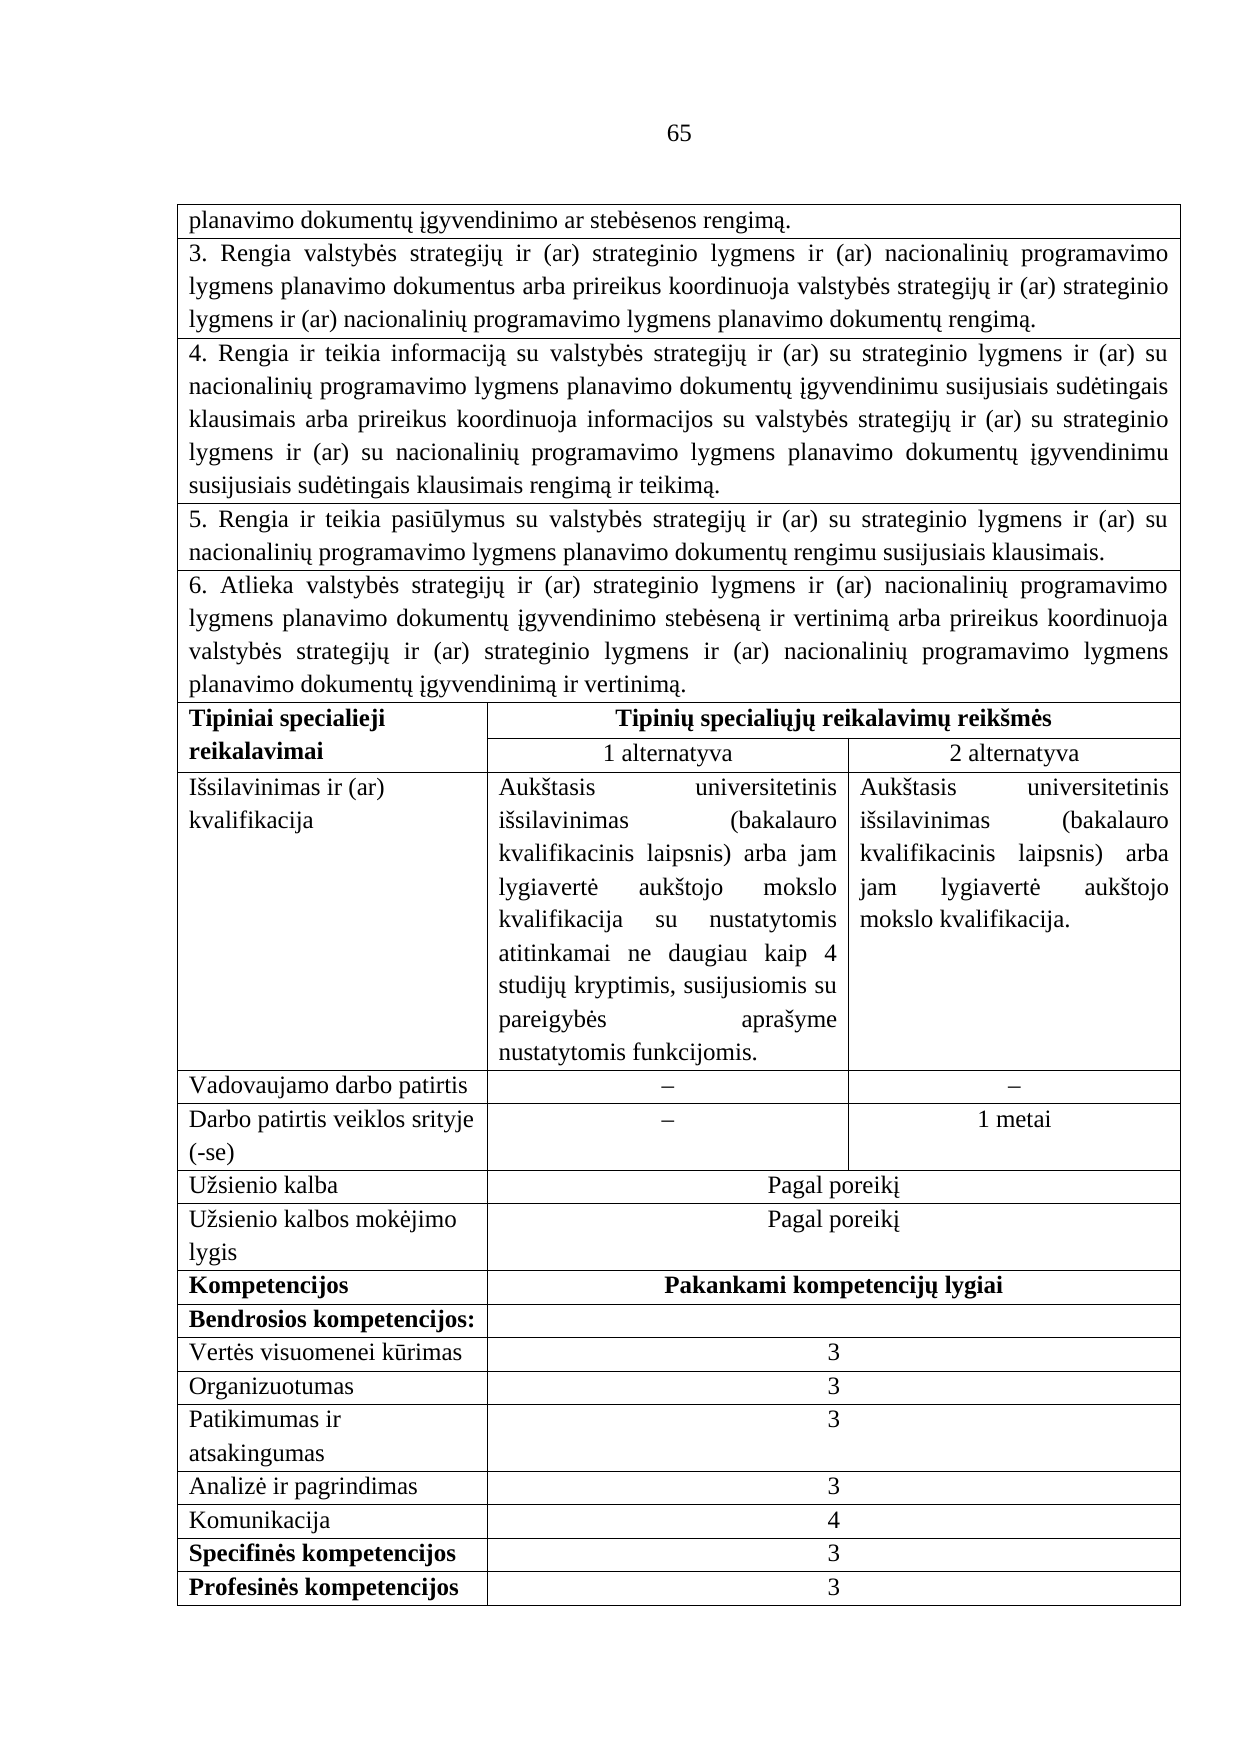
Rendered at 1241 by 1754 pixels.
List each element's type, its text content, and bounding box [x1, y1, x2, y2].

table_cell Patikimumas ir atsakingumas [178, 1405, 487, 1471]
table_cell Bendrosios kompetencijos: [178, 1305, 487, 1337]
table_cell Tipinių specialiųjų reikalavimų reikšmės [488, 703, 1180, 737]
table_cell – [488, 1104, 848, 1170]
table_cell 3. Rengia valstybės strategijų ir (ar) strateginio lygmens ir (ar) nacionalinių programavimo lygmens planavimo dokumentus arba prireikus koordinuoja valstybės strategijų ir (ar) strateginio lygmens ir (ar) nacionalinių programavimo lygmens planavimo dokumentų rengimą. [178, 239, 1180, 337]
table_cell 1 alternatyva [488, 739, 848, 772]
table_cell Išsilavinimas ir (ar) kvalifikacija [178, 773, 487, 1070]
table_cell 3 [488, 1472, 1180, 1504]
table_cell – [849, 1071, 1180, 1103]
table_cell 3 [488, 1405, 1180, 1471]
table_cell Specifinės kompetencijos [178, 1539, 487, 1571]
table_cell 6. Atlieka valstybės strategijų ir (ar) strateginio lygmens ir (ar) nacionalinių programavimo lygmens planavimo dokumentų įgyvendinimo stebėseną ir vertinimą arba prireikus koordinuoja valstybės strategijų ir (ar) strateginio lygmens ir (ar) nacionalinių programavimo lygmens planavimo dokumentų įgyvendinimą ir vertinimą. [178, 571, 1180, 702]
table_cell Analizė ir pagrindimas [178, 1472, 487, 1504]
table_cell planavimo dokumentų įgyvendinimo ar stebėsenos rengimą. [178, 205, 1180, 238]
table_cell 4. Rengia ir teikia informaciją su valstybės strategijų ir (ar) su strateginio lygmens ir (ar) su nacionalinių programavimo lygmens planavimo dokumentų įgyvendinimu susijusiais sudėtingais klausimais arba prireikus koordinuoja informacijos su valstybės strategijų ir (ar) su strateginio lygmens ir (ar) su nacionalinių programavimo lygmens planavimo dokumentų įgyvendinimu susijusiais sudėtingais klausimais rengimą ir teikimą. [178, 339, 1180, 503]
table_cell Pakankami kompetencijų lygiai [488, 1271, 1180, 1303]
table_cell 2 alternatyva [849, 739, 1180, 772]
table_cell 5. Rengia ir teikia pasiūlymus su valstybės strategijų ir (ar) su strateginio lygmens ir (ar) su nacionalinių programavimo lygmens planavimo dokumentų rengimu susijusiais klausimais. [178, 504, 1180, 570]
table_cell 3 [488, 1572, 1180, 1605]
table_cell Užsienio kalbos mokėjimo lygis [178, 1204, 487, 1270]
table_cell 1 metai [849, 1104, 1180, 1170]
table_cell 3 [488, 1539, 1180, 1571]
table_cell 4 [488, 1505, 1180, 1538]
table_cell Profesinės kompetencijos [178, 1572, 487, 1605]
table_cell [488, 1305, 1180, 1337]
table_cell Komunikacija [178, 1505, 487, 1538]
table_cell Pagal poreikį [488, 1204, 1180, 1270]
table_cell Užsienio kalba [178, 1171, 487, 1203]
table_cell 3 [488, 1372, 1180, 1404]
table_cell Darbo patirtis veiklos srityje (-se) [178, 1104, 487, 1170]
table_cell Vadovaujamo darbo patirtis [178, 1071, 487, 1103]
table_cell Tipiniai specialieji reikalavimai [178, 703, 487, 772]
table_cell – [488, 1071, 848, 1103]
table_cell Vertės visuomenei kūrimas [178, 1338, 487, 1371]
table_cell 3 [488, 1338, 1180, 1371]
table_cell Aukštasis universitetinis išsilavinimas (bakalauro kvalifikacinis laipsnis) arba jam lygiavertė aukštojo mokslo kvalifikacija. [849, 773, 1180, 1070]
table_cell Kompetencijos [178, 1271, 487, 1303]
table_cell Pagal poreikį [488, 1171, 1180, 1203]
table_cell Aukštasis universitetinis išsilavinimas (bakalauro kvalifikacinis laipsnis) arba jam lygiavertė aukštojo mokslo kvalifikacija su nustatytomis atitinkamai ne daugiau kaip 4 studijų kryptimis, susijusiomis su pareigybės aprašyme nustatytomis funkcijomis. [488, 773, 848, 1070]
table_cell Organizuotumas [178, 1372, 487, 1404]
